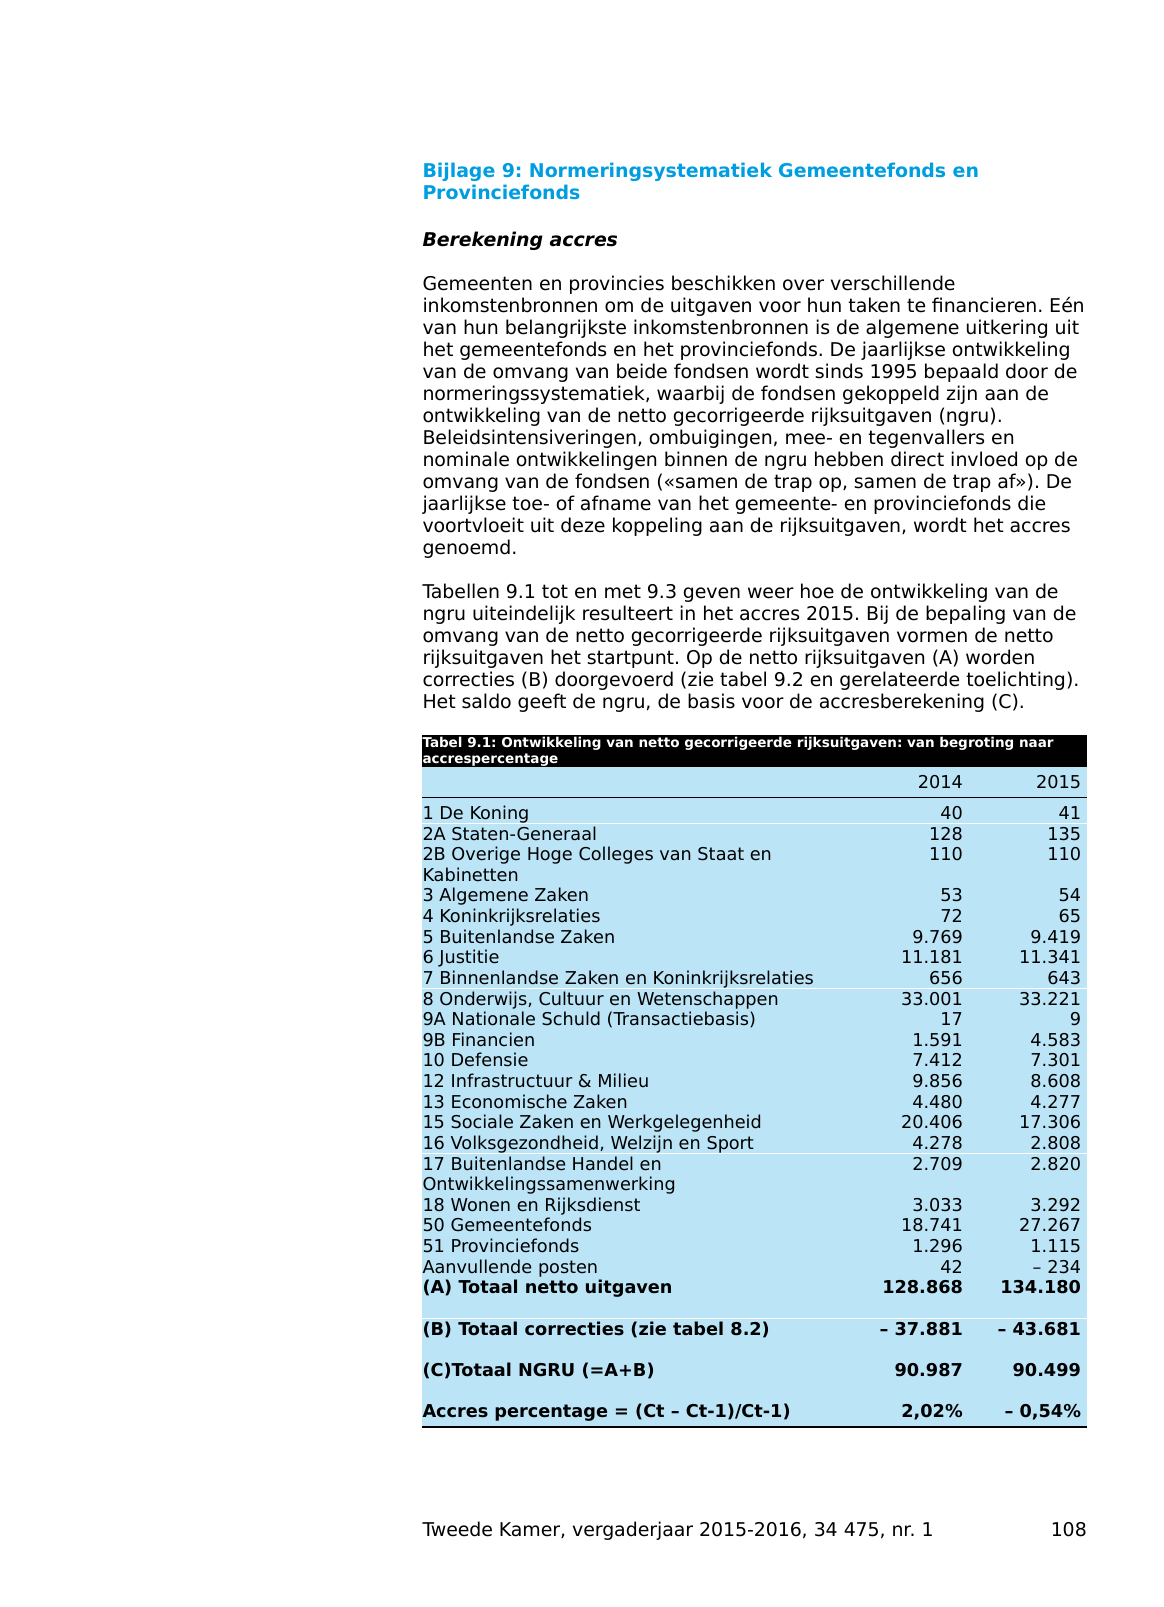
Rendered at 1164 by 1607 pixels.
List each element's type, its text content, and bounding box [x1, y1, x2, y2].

table_cell 128 [850, 824, 968, 844]
table_cell [422, 1380, 850, 1401]
table_cell 2015 [969, 767, 1087, 797]
table_cell 1.115 [969, 1236, 1087, 1257]
table_cell [850, 1339, 968, 1360]
table_cell 135 [969, 824, 1087, 844]
table_cell 33.001 [850, 989, 968, 1009]
table_cell 50 Gemeentefonds [422, 1215, 850, 1236]
table_cell 4.277 [969, 1092, 1087, 1112]
table_cell 10 Defensie [422, 1050, 850, 1071]
table_cell 15 Sociale Zaken en Werkgelegenheid [422, 1112, 850, 1133]
table_cell [422, 767, 850, 797]
table_cell 7.301 [969, 1050, 1087, 1071]
subtitle Bijlage 9: Normeringsystematiek Gemeentefonds en Provinciefonds [422, 160, 1087, 204]
text Tabellen 9.1 tot en met 9.3 geven weer hoe de ontwikkeling van de ngru uiteindelijk resulteert in het accres 2015. Bij de bepaling van de omvang van de netto gecorrigeerde rijksuitgaven vormen de netto rijksuitgaven het startpunt. Op de netto rijksuitgaven (A) worden correcties (B) doorgevoerd (zie tabel 9.2 en gerelateerde toelichting). Het saldo geeft de ngru, de basis voor de accresberekening (C). [422, 581, 1087, 713]
table_cell 7.412 [850, 1050, 968, 1071]
table_cell 17 Buitenlandse Handel en Ontwikkelingssamenwerking [422, 1154, 850, 1195]
table_cell 3 Algemene Zaken [422, 885, 850, 906]
table_cell 41 [969, 798, 1087, 823]
table_cell (B) Totaal correcties (zie tabel 8.2) [422, 1319, 850, 1339]
table_cell – 43.681 [969, 1319, 1087, 1339]
table_cell 134.180 [969, 1277, 1087, 1298]
table_header Tabel 9.1: Ontwikkeling van netto gecorrigeerde rijksuitgaven: van begroting naar accrespercentage [422, 735, 1087, 766]
table_cell 110 [969, 844, 1087, 885]
table_cell Accres percentage = (Ct – Ct-1)/Ct-1) [422, 1401, 850, 1426]
table_cell [850, 1380, 968, 1401]
table_cell [969, 1298, 1087, 1318]
table_cell (A) Totaal netto uitgaven [422, 1277, 850, 1298]
table_cell – 37.881 [850, 1319, 968, 1339]
table_cell 27.267 [969, 1215, 1087, 1236]
table_cell [422, 1298, 850, 1318]
table_cell 33.221 [969, 989, 1087, 1009]
table_cell 2,02% [850, 1401, 968, 1426]
table_cell [969, 1380, 1087, 1401]
table_cell 8 Onderwijs, Cultuur en Wetenschappen [422, 989, 850, 1009]
table_cell 1.296 [850, 1236, 968, 1257]
table_cell 1.591 [850, 1030, 968, 1050]
table_cell 7 Binnenlandse Zaken en Koninkrijksrelaties [422, 968, 850, 988]
table_cell [850, 1298, 968, 1318]
table_cell 643 [969, 968, 1087, 988]
table_cell 2B Overige Hoge Colleges van Staat en Kabinetten [422, 844, 850, 885]
table_cell 16 Volksgezondheid, Welzijn en Sport [422, 1133, 850, 1153]
table_cell 4.278 [850, 1133, 968, 1153]
table_cell 110 [850, 844, 968, 885]
table_cell Aanvullende posten [422, 1257, 850, 1277]
table_cell 18 Wonen en Rijksdienst [422, 1195, 850, 1215]
table_cell 18.741 [850, 1215, 968, 1236]
table_cell 9.419 [969, 927, 1087, 947]
table_cell 3.033 [850, 1195, 968, 1215]
table_cell 656 [850, 968, 968, 988]
table_cell 40 [850, 798, 968, 823]
table_cell 9 [969, 1009, 1087, 1030]
table_cell [969, 1339, 1087, 1360]
table_cell 11.341 [969, 947, 1087, 968]
table_cell 2014 [850, 767, 968, 797]
table_cell 65 [969, 906, 1087, 927]
table_cell 128.868 [850, 1277, 968, 1298]
table_cell 90.987 [850, 1360, 968, 1380]
table_cell 2A Staten-Generaal [422, 824, 850, 844]
table_cell [422, 1339, 850, 1360]
table_cell 6 Justitie [422, 947, 850, 968]
table_cell 20.406 [850, 1112, 968, 1133]
table_cell (C)Totaal NGRU (=A+B) [422, 1360, 850, 1380]
table_cell 9.856 [850, 1071, 968, 1092]
table_cell 90.499 [969, 1360, 1087, 1380]
table_cell 8.608 [969, 1071, 1087, 1092]
table_cell 42 [850, 1257, 968, 1277]
text Gemeenten en provincies beschikken over verschillende inkomstenbronnen om de uitgaven voor hun taken te financieren. Eén van hun belangrijkste inkomstenbronnen is de algemene uitkering uit het gemeentefonds en het provinciefonds. De jaarlijkse ontwikkeling van de omvang van beide fondsen wordt sinds 1995 bepaald door de normeringssystematiek, waarbij de fondsen gekoppeld zijn aan de ontwikkeling van de netto gecorrigeerde rijksuitgaven (ngru). Beleidsintensiveringen, ombuigingen, mee- en tegenvallers en nominale ontwikkelingen binnen de ngru hebben direct invloed op de omvang van de fondsen («samen de trap op, samen de trap af»). De jaarlijkse toe- of afname van het gemeente- en provinciefonds die voortvloeit uit deze koppeling aan de rijksuitgaven, wordt het accres genoemd. [422, 273, 1087, 559]
table_cell 53 [850, 885, 968, 906]
table_cell – 0,54% [969, 1401, 1087, 1426]
table_cell 9.769 [850, 927, 968, 947]
subtitle Berekening accres [422, 229, 1087, 251]
table_cell – 234 [969, 1257, 1087, 1277]
table_cell 2.709 [850, 1154, 968, 1195]
table_cell 11.181 [850, 947, 968, 968]
table_cell 9B Financien [422, 1030, 850, 1050]
table_cell 9A Nationale Schuld (Transactiebasis) [422, 1009, 850, 1030]
table_cell 4.583 [969, 1030, 1087, 1050]
table_cell 2.820 [969, 1154, 1087, 1195]
table_cell 1 De Koning [422, 798, 850, 823]
table_cell 3.292 [969, 1195, 1087, 1215]
table_cell 12 Infrastructuur & Milieu [422, 1071, 850, 1092]
table_cell 5 Buitenlandse Zaken [422, 927, 850, 947]
table_cell 17 [850, 1009, 968, 1030]
table_cell 51 Provinciefonds [422, 1236, 850, 1257]
table_cell 13 Economische Zaken [422, 1092, 850, 1112]
table_cell 17.306 [969, 1112, 1087, 1133]
table_cell 2.808 [969, 1133, 1087, 1153]
table_cell 72 [850, 906, 968, 927]
table_cell 4 Koninkrijksrelaties [422, 906, 850, 927]
table_cell 54 [969, 885, 1087, 906]
table_cell 4.480 [850, 1092, 968, 1112]
